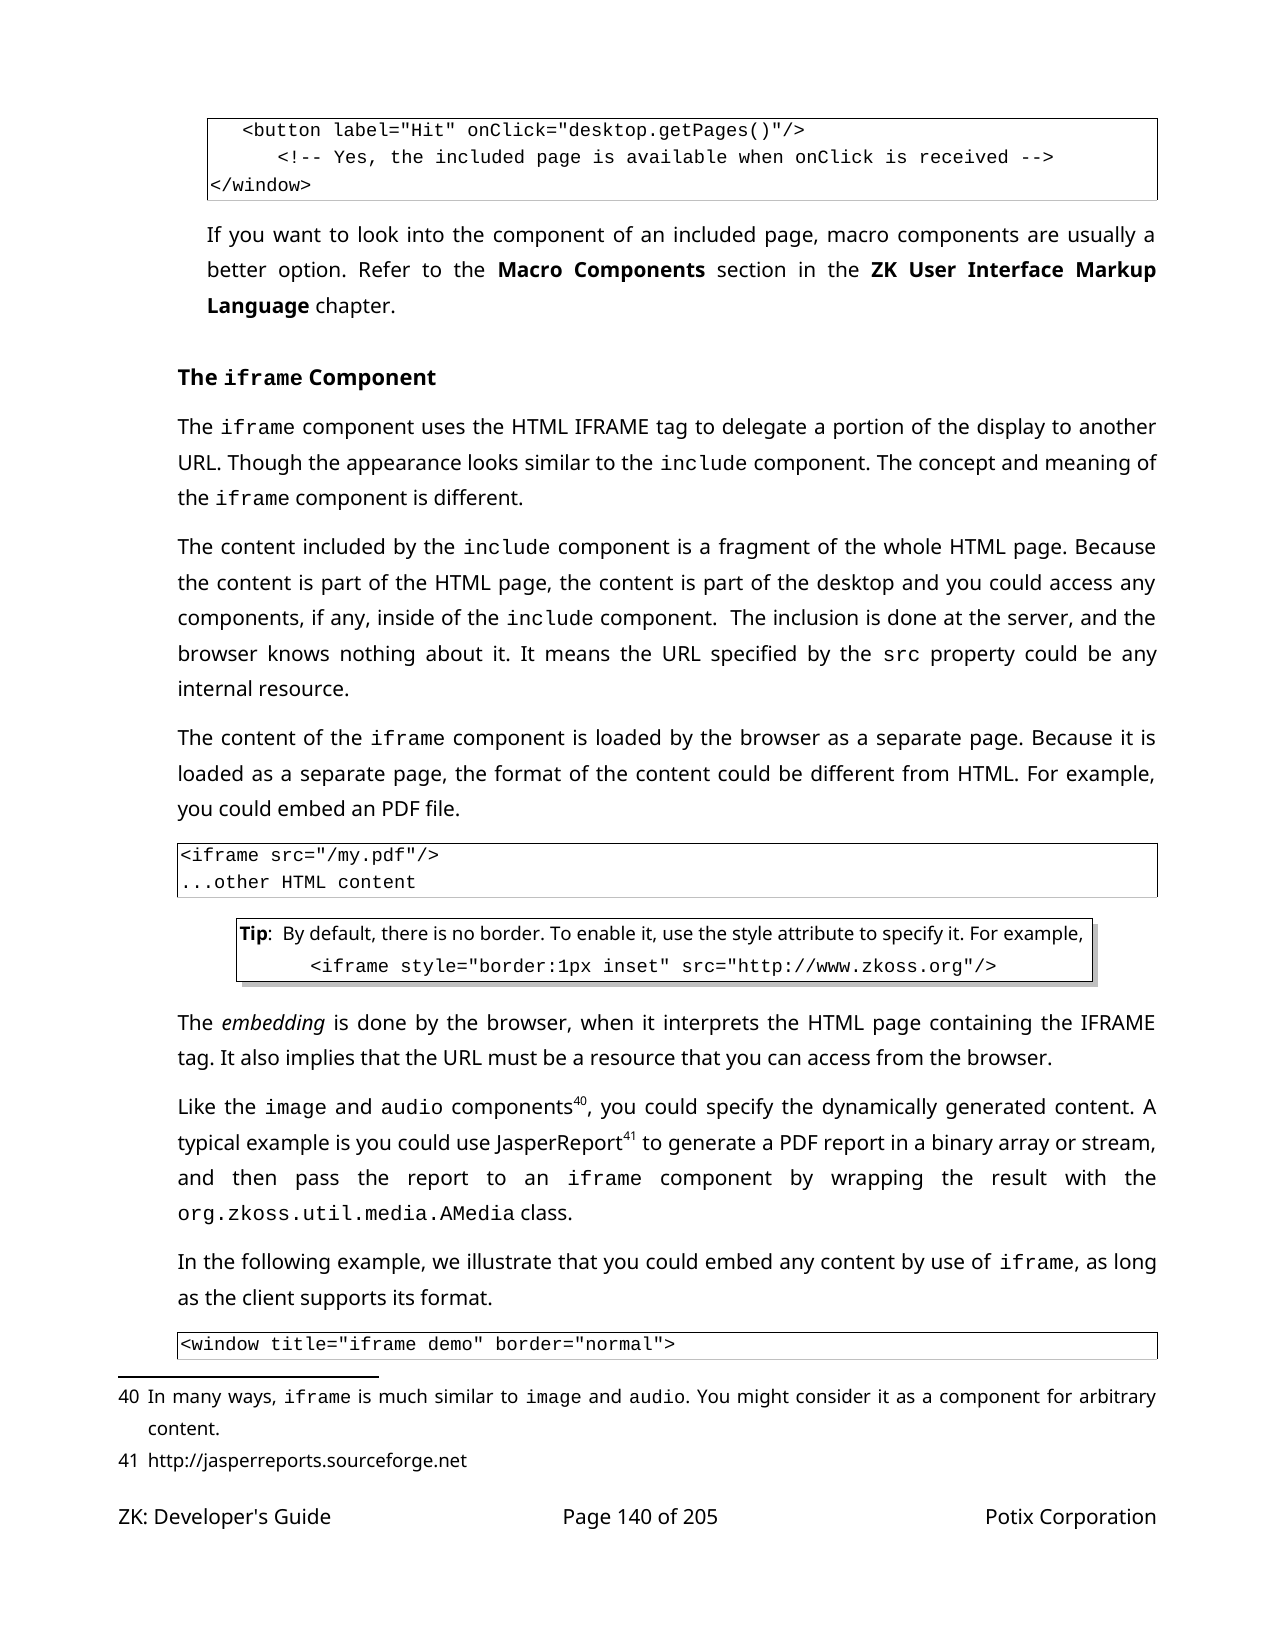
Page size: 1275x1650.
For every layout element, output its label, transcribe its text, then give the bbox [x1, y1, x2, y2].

text In the following example, we illustrate that you could embed any content by use of iframe, as long as the client supports its format. [177, 1247, 1157, 1311]
text The embedding is done by the browser, when it interprets the HTML page containing the IFRAME tag. It also implies that the URL must be a resource that you can access from the browser. [177, 1008, 1157, 1071]
text http://jasperreports.sourceforge.net [118, 1447, 1157, 1473]
text <window title="iframe demo" border="normal"> [178, 1333, 1157, 1359]
text <!-- Yes, the included page is available when onClick is received --> [208, 145, 1157, 169]
subtitle The iframe Component [177, 362, 1157, 392]
text If you want to look into the component of an included page, macro components are usually a better option. Refer to the Macro Components section in the ZK User Interface Markup Language chapter. [207, 220, 1157, 319]
text Like the image and audio components, you could specify the dynamically generated content. A typical example is you could use JasperReport to generate a PDF report in a binary array or stream, and then pass the report to an iframe component by wrapping the result with the org.zkoss.util.media.AMedia class. [177, 1092, 1157, 1227]
text The content included by the include component is a fragment of the whole HTML page. Because the content is part of the HTML page, the content is part of the desktop and you could access any components, if any, inside of the include component. The inclusion is done at the server, and the browser knows nothing about it. It means the URL specified by the src property could be any internal resource. [177, 532, 1157, 702]
text <iframe src="/my.pdf"/> [178, 844, 1157, 867]
text The iframe component uses the HTML IFRAME tag to delegate a portion of the display to another URL. Though the appearance looks similar to the include component. The concept and meaning of the iframe component is different. [177, 412, 1157, 512]
text <button label="Hit" onClick="desktop.getPages()"/> [208, 119, 1157, 142]
text In many ways, iframe is much similar to image and audio. You might consider it as a component for arbitrary content. [118, 1383, 1157, 1441]
text The content of the iframe component is loaded by the browser as a separate page. Because it is loaded as a separate page, the format of the content could be different from HTML. For example, you could embed an PDF file. [177, 723, 1157, 822]
text ...other HTML content [178, 870, 1157, 897]
text Tip: By default, there is no border. To enable it, use the style attribute to specify it. For example, <iframe style="border:1px inset" src="http://www.zkoss.org"/> [237, 919, 1092, 981]
text </window> [208, 172, 1157, 200]
